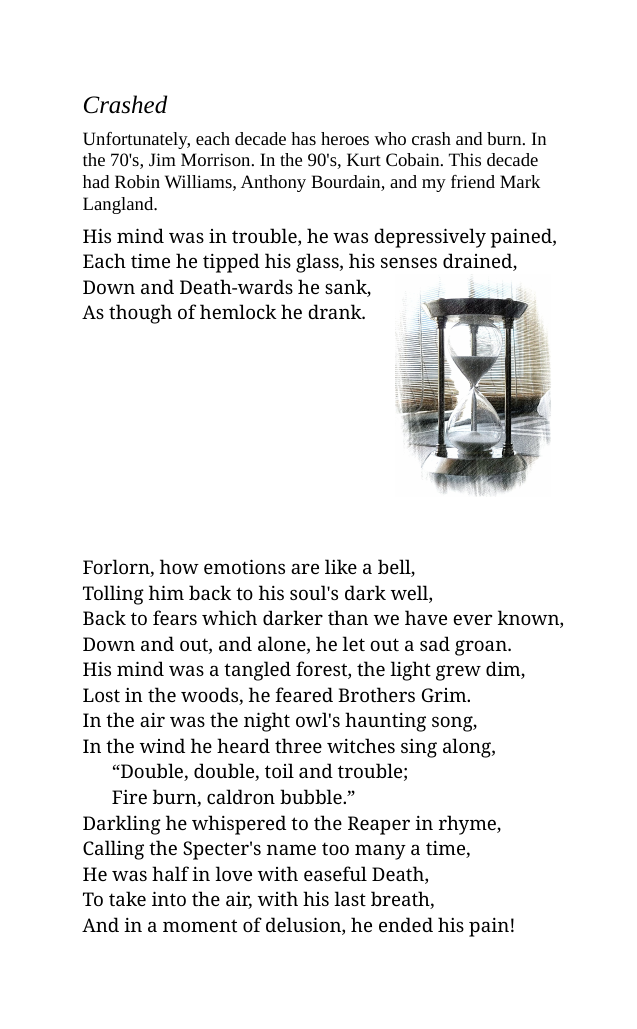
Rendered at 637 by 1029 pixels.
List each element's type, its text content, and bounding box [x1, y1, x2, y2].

text Unfortunately, each decade has heroes who crash and burn. In the 70's, Jim Morrison. In the 90's, Kurt Cobain. This decade had Robin Williams, Anthony Bourdain, and my friend Mark Langland. [82, 128, 568, 214]
picture [395, 274, 552, 497]
text “Double, double, toil and trouble; [82, 759, 568, 784]
text Calling the Specter's name too many a time, [82, 835, 568, 861]
text Down and Death-wards he sank, [82, 274, 395, 299]
text Down and out, and alone, he let out a sad groan. [82, 631, 568, 657]
text Lost in the woods, he feared Brothers Grim. [82, 682, 568, 708]
text Back to fears which darker than we have ever known, [82, 606, 568, 631]
text His mind was a tangled forest, the light grew dim, [82, 657, 568, 682]
text As though of hemlock he drank. [82, 299, 395, 325]
text Forlorn, how emotions are like a bell, [82, 555, 568, 580]
text He was half in love with easeful Death, [82, 861, 568, 886]
text Each time he tipped his glass, his senses drained, [82, 248, 568, 274]
text Fire burn, caldron bubble.” [82, 784, 568, 810]
text Darkling he whispered to the Reaper in rhyme, [82, 810, 568, 835]
text To take into the air, with his last breath, [82, 886, 568, 912]
text In the wind he heard three witches sing along, [82, 733, 568, 759]
subtitle Crashed [82, 90, 568, 119]
text His mind was in trouble, he was depressively pained, [82, 223, 568, 248]
text And in a moment of delusion, he ended his pain! [82, 912, 568, 937]
text Tolling him back to his soul's dark well, [82, 580, 568, 606]
text In the air was the night owl's haunting song, [82, 708, 568, 733]
